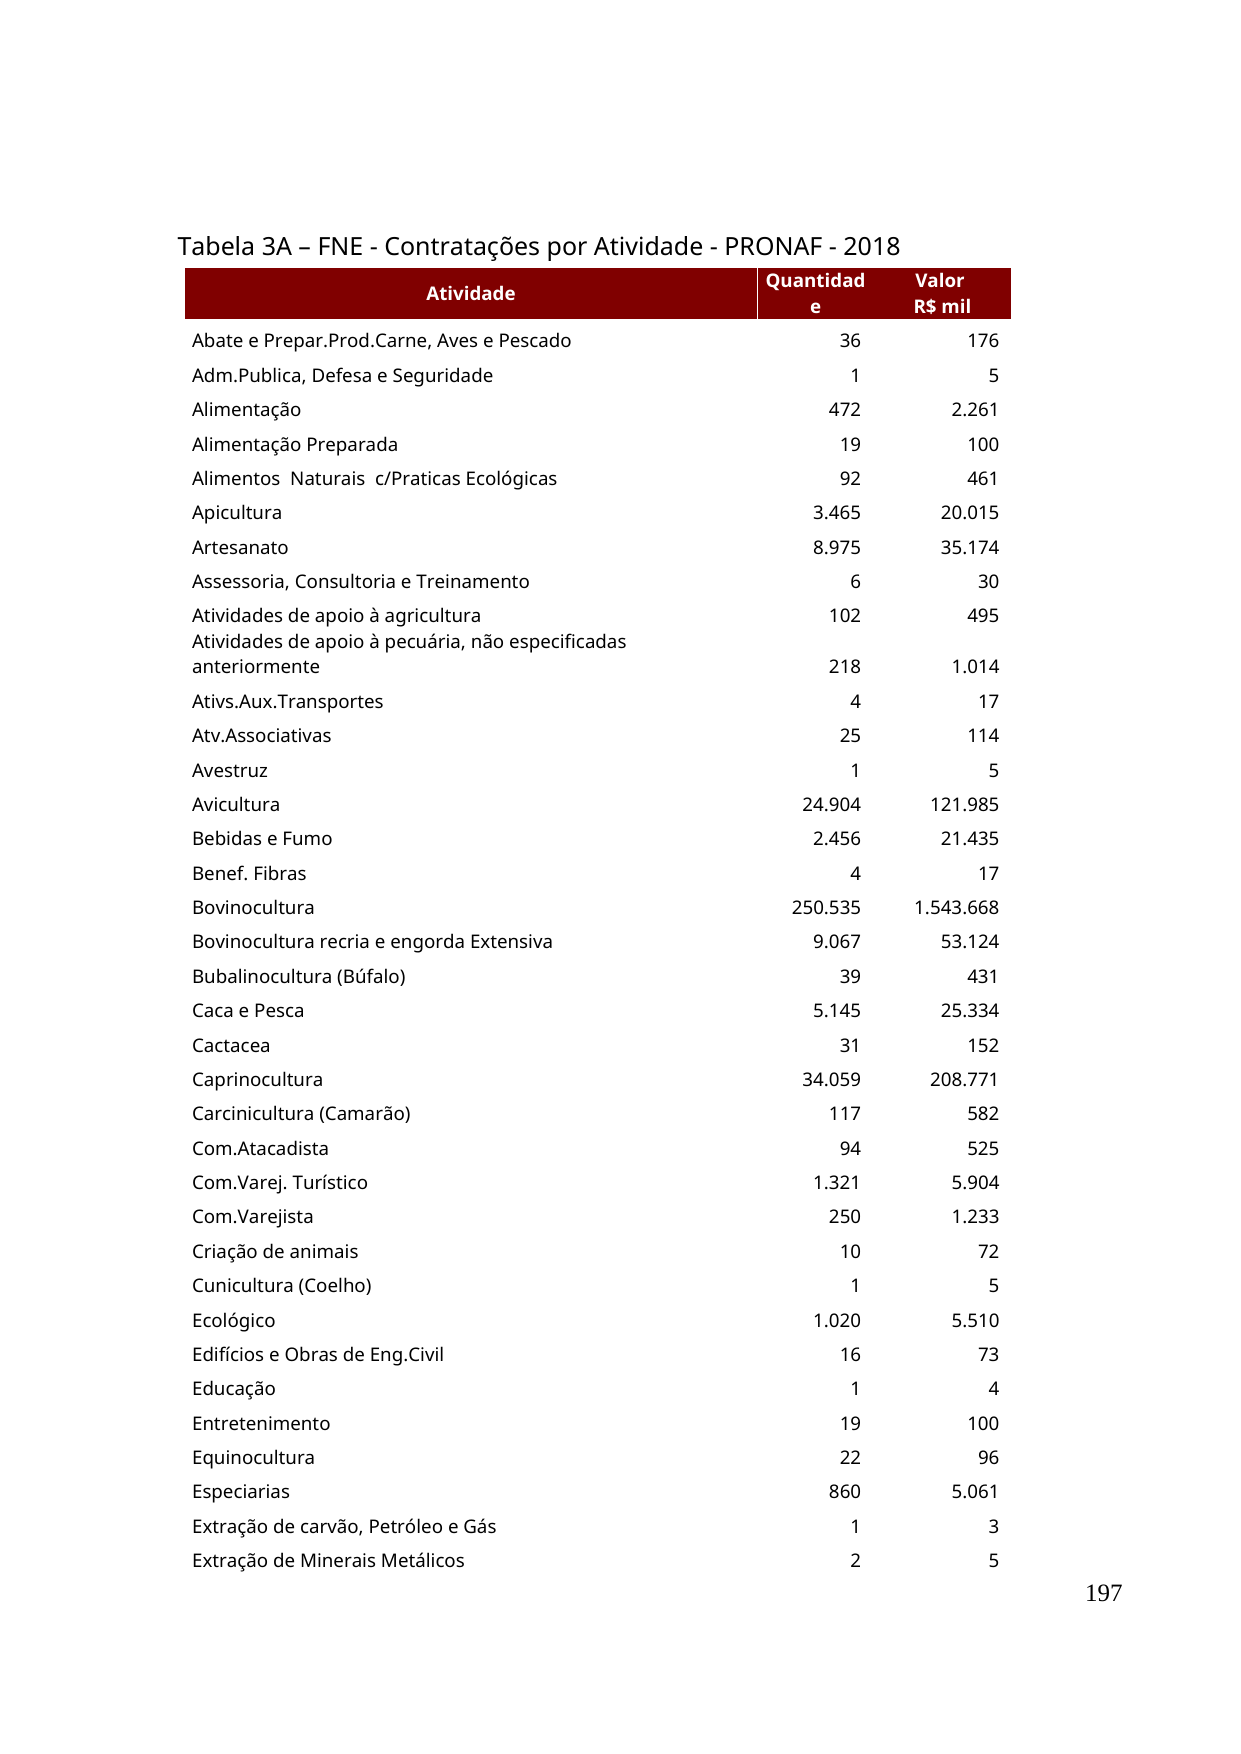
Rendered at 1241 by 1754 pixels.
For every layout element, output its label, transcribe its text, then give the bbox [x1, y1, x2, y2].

table_cell 208.771 [873, 1058, 1011, 1092]
table_cell 19 [758, 1401, 873, 1436]
table_cell 1 [758, 1264, 873, 1298]
table_cell 176 [873, 319, 1011, 353]
table_cell 3.465 [758, 491, 873, 525]
table_cell 5 [873, 748, 1011, 782]
table_cell 5.510 [873, 1298, 1011, 1332]
table_cell Com.Varej. Turístico [185, 1161, 757, 1195]
table_cell Caprinocultura [185, 1058, 757, 1092]
table_header Atividade [185, 268, 757, 319]
table_cell 92 [758, 456, 873, 491]
table_cell 35.174 [873, 525, 1011, 559]
table_cell Cactacea [185, 1023, 757, 1057]
table_cell 5.904 [873, 1161, 1011, 1195]
table_cell 4 [758, 851, 873, 886]
table_cell 1.321 [758, 1161, 873, 1195]
table_cell Atividades de apoio à pecuária, não especificadas anteriormente [185, 628, 757, 679]
table_cell Bubalinocultura (Búfalo) [185, 954, 757, 989]
table_cell Com.Atacadista [185, 1126, 757, 1161]
table_cell Especiarias [185, 1470, 757, 1504]
table_cell Alimentos Naturais c/Praticas Ecológicas [185, 456, 757, 491]
table_cell Equinocultura [185, 1436, 757, 1470]
table_cell 10 [758, 1229, 873, 1264]
table_cell 1 [758, 1504, 873, 1539]
table_cell 121.985 [873, 783, 1011, 817]
table_cell Caca e Pesca [185, 989, 757, 1023]
table_cell 17 [873, 851, 1011, 886]
table_cell 1 [758, 353, 873, 388]
table_cell Alimentação Preparada [185, 422, 757, 456]
table_cell 100 [873, 422, 1011, 456]
table_cell 250.535 [758, 886, 873, 920]
table_cell Cunicultura (Coelho) [185, 1264, 757, 1298]
table_cell Criação de animais [185, 1229, 757, 1264]
table_cell 860 [758, 1470, 873, 1504]
table_cell 117 [758, 1092, 873, 1126]
table_cell 1.543.668 [873, 886, 1011, 920]
table_header Valor R$ mil [873, 268, 1011, 319]
table_cell 525 [873, 1126, 1011, 1161]
table_cell 31 [758, 1023, 873, 1057]
table_cell Bovinocultura recria e engorda Extensiva [185, 920, 757, 954]
table_cell 6 [758, 560, 873, 594]
table_cell 94 [758, 1126, 873, 1161]
table_cell 8.975 [758, 525, 873, 559]
table_cell 30 [873, 560, 1011, 594]
table_cell 53.124 [873, 920, 1011, 954]
table_cell 24.904 [758, 783, 873, 817]
table_cell Com.Varejista [185, 1195, 757, 1229]
table_cell 582 [873, 1092, 1011, 1126]
table_cell 1.014 [873, 628, 1011, 679]
table_cell 39 [758, 954, 873, 989]
table_cell Abate e Prepar.Prod.Carne, Aves e Pescado [185, 319, 757, 353]
table_cell 431 [873, 954, 1011, 989]
table_cell Educação [185, 1367, 757, 1401]
table_cell Extração de carvão, Petróleo e Gás [185, 1504, 757, 1539]
table_cell 3 [873, 1504, 1011, 1539]
table_cell Avestruz [185, 748, 757, 782]
table_cell Bebidas e Fumo [185, 817, 757, 851]
table_cell Ativs.Aux.Transportes [185, 679, 757, 714]
table_cell 5.145 [758, 989, 873, 1023]
table_cell 22 [758, 1436, 873, 1470]
table_cell 73 [873, 1333, 1011, 1367]
table_cell 20.015 [873, 491, 1011, 525]
table_cell 114 [873, 714, 1011, 748]
table_cell 5 [873, 353, 1011, 388]
table_cell 5.061 [873, 1470, 1011, 1504]
table_cell 2 [758, 1539, 873, 1573]
table_cell 5 [873, 1539, 1011, 1573]
table_cell 16 [758, 1333, 873, 1367]
table_cell 152 [873, 1023, 1011, 1057]
table_cell Atividades de apoio à agricultura [185, 594, 757, 628]
table_cell Edifícios e Obras de Eng.Civil [185, 1333, 757, 1367]
text Tabela 3A – FNE - Contratações por Atividade - PRONAF - 2018 [177, 229, 1122, 263]
table_cell Assessoria, Consultoria e Treinamento [185, 560, 757, 594]
table_cell 2.261 [873, 388, 1011, 422]
table_cell Entretenimento [185, 1401, 757, 1436]
table_cell Extração de Minerais Metálicos [185, 1539, 757, 1573]
table_cell Apicultura [185, 491, 757, 525]
table_cell 19 [758, 422, 873, 456]
table_cell 17 [873, 679, 1011, 714]
table_cell 1.020 [758, 1298, 873, 1332]
table_cell Avicultura [185, 783, 757, 817]
table_cell Carcinicultura (Camarão) [185, 1092, 757, 1126]
table_cell Bovinocultura [185, 886, 757, 920]
table_cell 102 [758, 594, 873, 628]
table_cell 34.059 [758, 1058, 873, 1092]
table_cell 72 [873, 1229, 1011, 1264]
table_cell Ecológico [185, 1298, 757, 1332]
table_header Quantidade [758, 268, 873, 319]
table_cell 250 [758, 1195, 873, 1229]
table_cell 495 [873, 594, 1011, 628]
table_cell 461 [873, 456, 1011, 491]
table_cell 218 [758, 628, 873, 679]
table_cell Benef. Fibras [185, 851, 757, 886]
table_cell 4 [873, 1367, 1011, 1401]
table_cell 36 [758, 319, 873, 353]
table_cell Artesanato [185, 525, 757, 559]
table_cell 5 [873, 1264, 1011, 1298]
table_cell Alimentação [185, 388, 757, 422]
table_cell 4 [758, 679, 873, 714]
table_cell 21.435 [873, 817, 1011, 851]
table_cell 472 [758, 388, 873, 422]
table_cell Adm.Publica, Defesa e Seguridade [185, 353, 757, 388]
table_cell 25.334 [873, 989, 1011, 1023]
table_cell 9.067 [758, 920, 873, 954]
table_cell 25 [758, 714, 873, 748]
table_cell 1 [758, 748, 873, 782]
table_cell 1 [758, 1367, 873, 1401]
table_cell 2.456 [758, 817, 873, 851]
table_cell Atv.Associativas [185, 714, 757, 748]
table_cell 1.233 [873, 1195, 1011, 1229]
table_cell 100 [873, 1401, 1011, 1436]
table_cell 96 [873, 1436, 1011, 1470]
